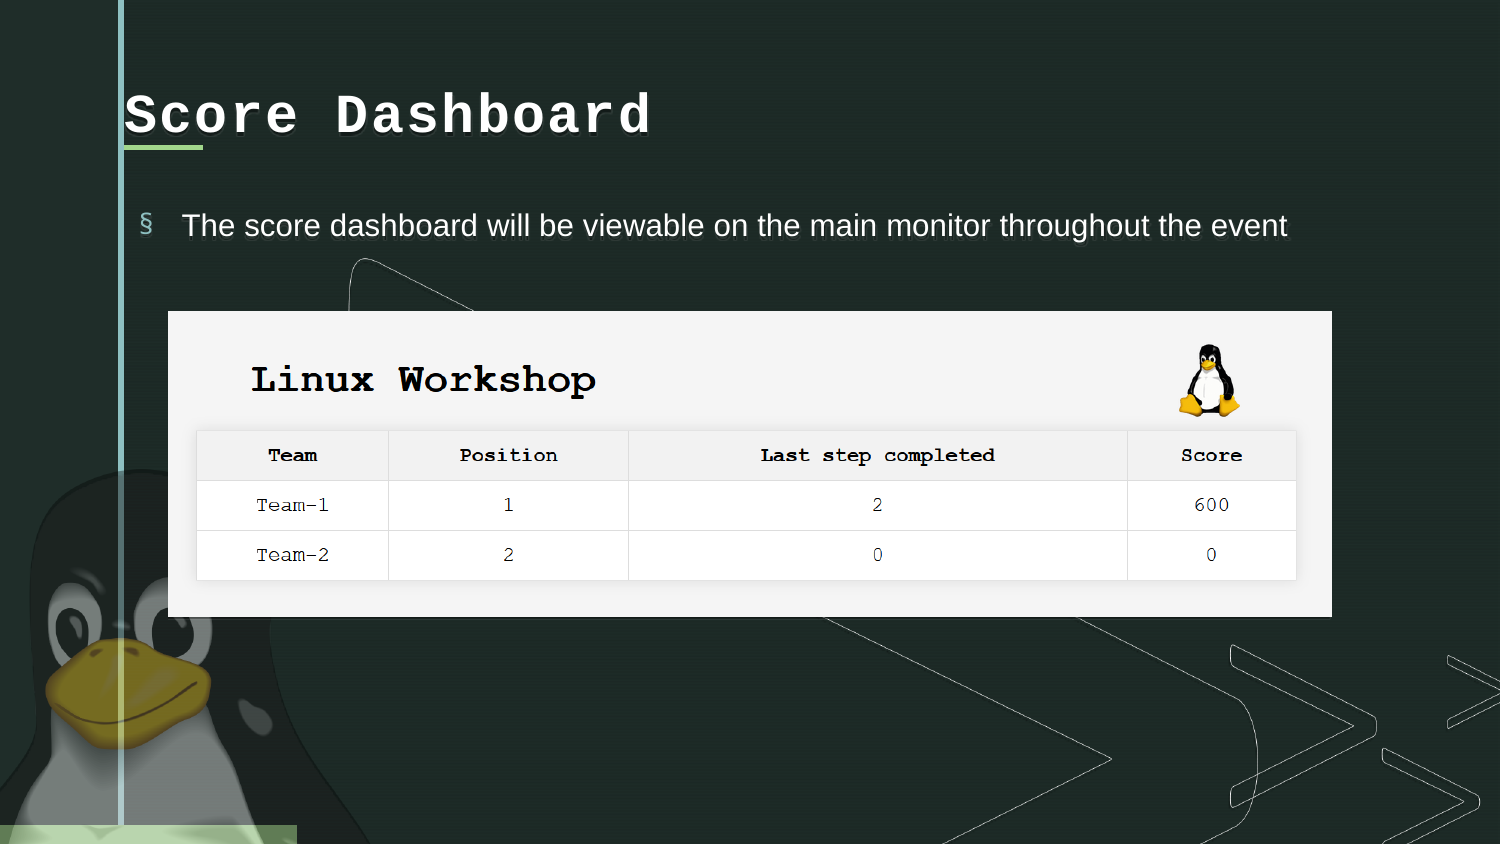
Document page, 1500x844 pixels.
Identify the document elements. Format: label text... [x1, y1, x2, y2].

picture [168, 311, 1332, 617]
list Score Dashboard [124, 64, 1466, 145]
list The score dashboard will be viewable on the main monitor throughout the event [124, 190, 1468, 739]
